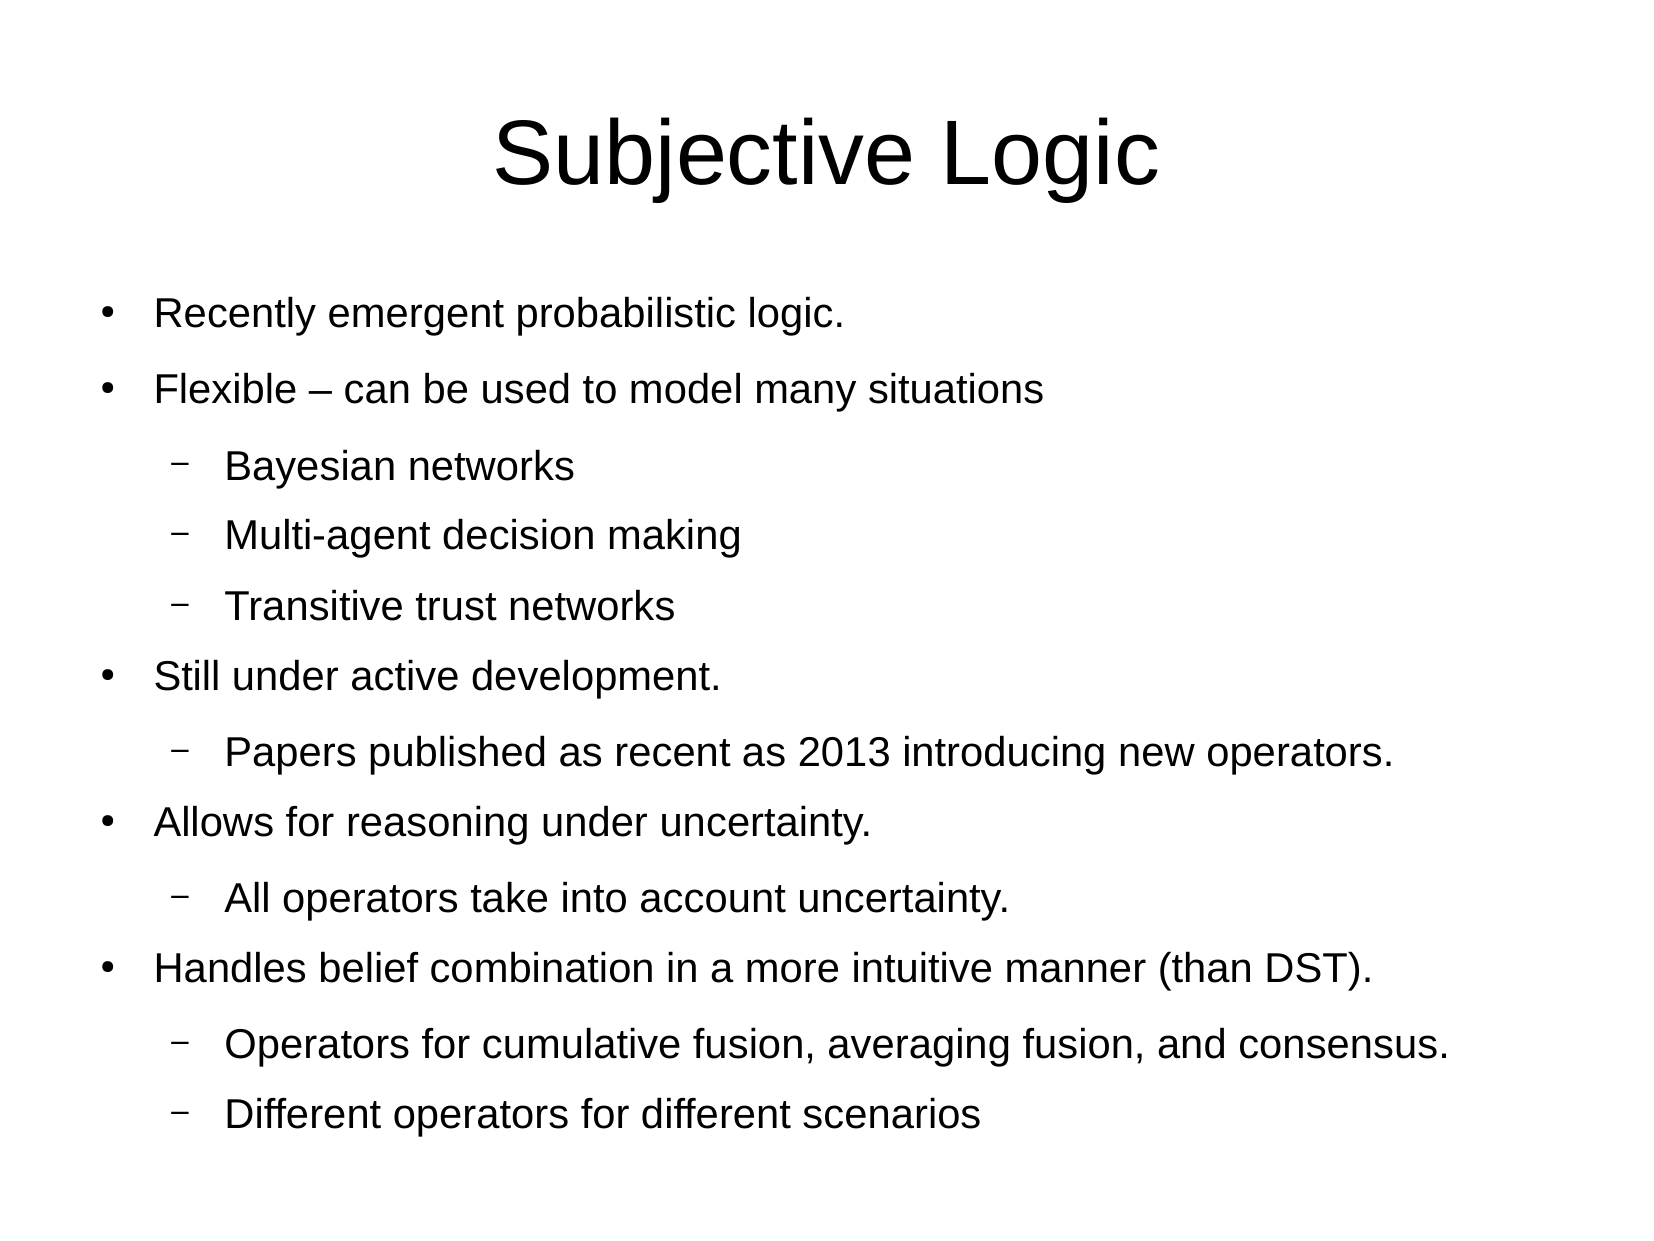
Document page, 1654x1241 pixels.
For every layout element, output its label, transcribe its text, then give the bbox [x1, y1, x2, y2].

list Recently emergent probabilistic logic. Flexible – can be used to model many situations Bayesian networks Multi-agent decision making Transitive trust networks Still under active development. Papers published as recent as 2013 introducing new operators. Allows for reasoning under uncertainty. All operators take into account uncertainty. Handles belief combination in a more intuitive manner (than DST). Operators for cumulative fusion, averaging fusion, and consensus. Different operators for different scenarios [82, 290, 1571, 1010]
title Subjective Logic [82, 49, 1571, 257]
